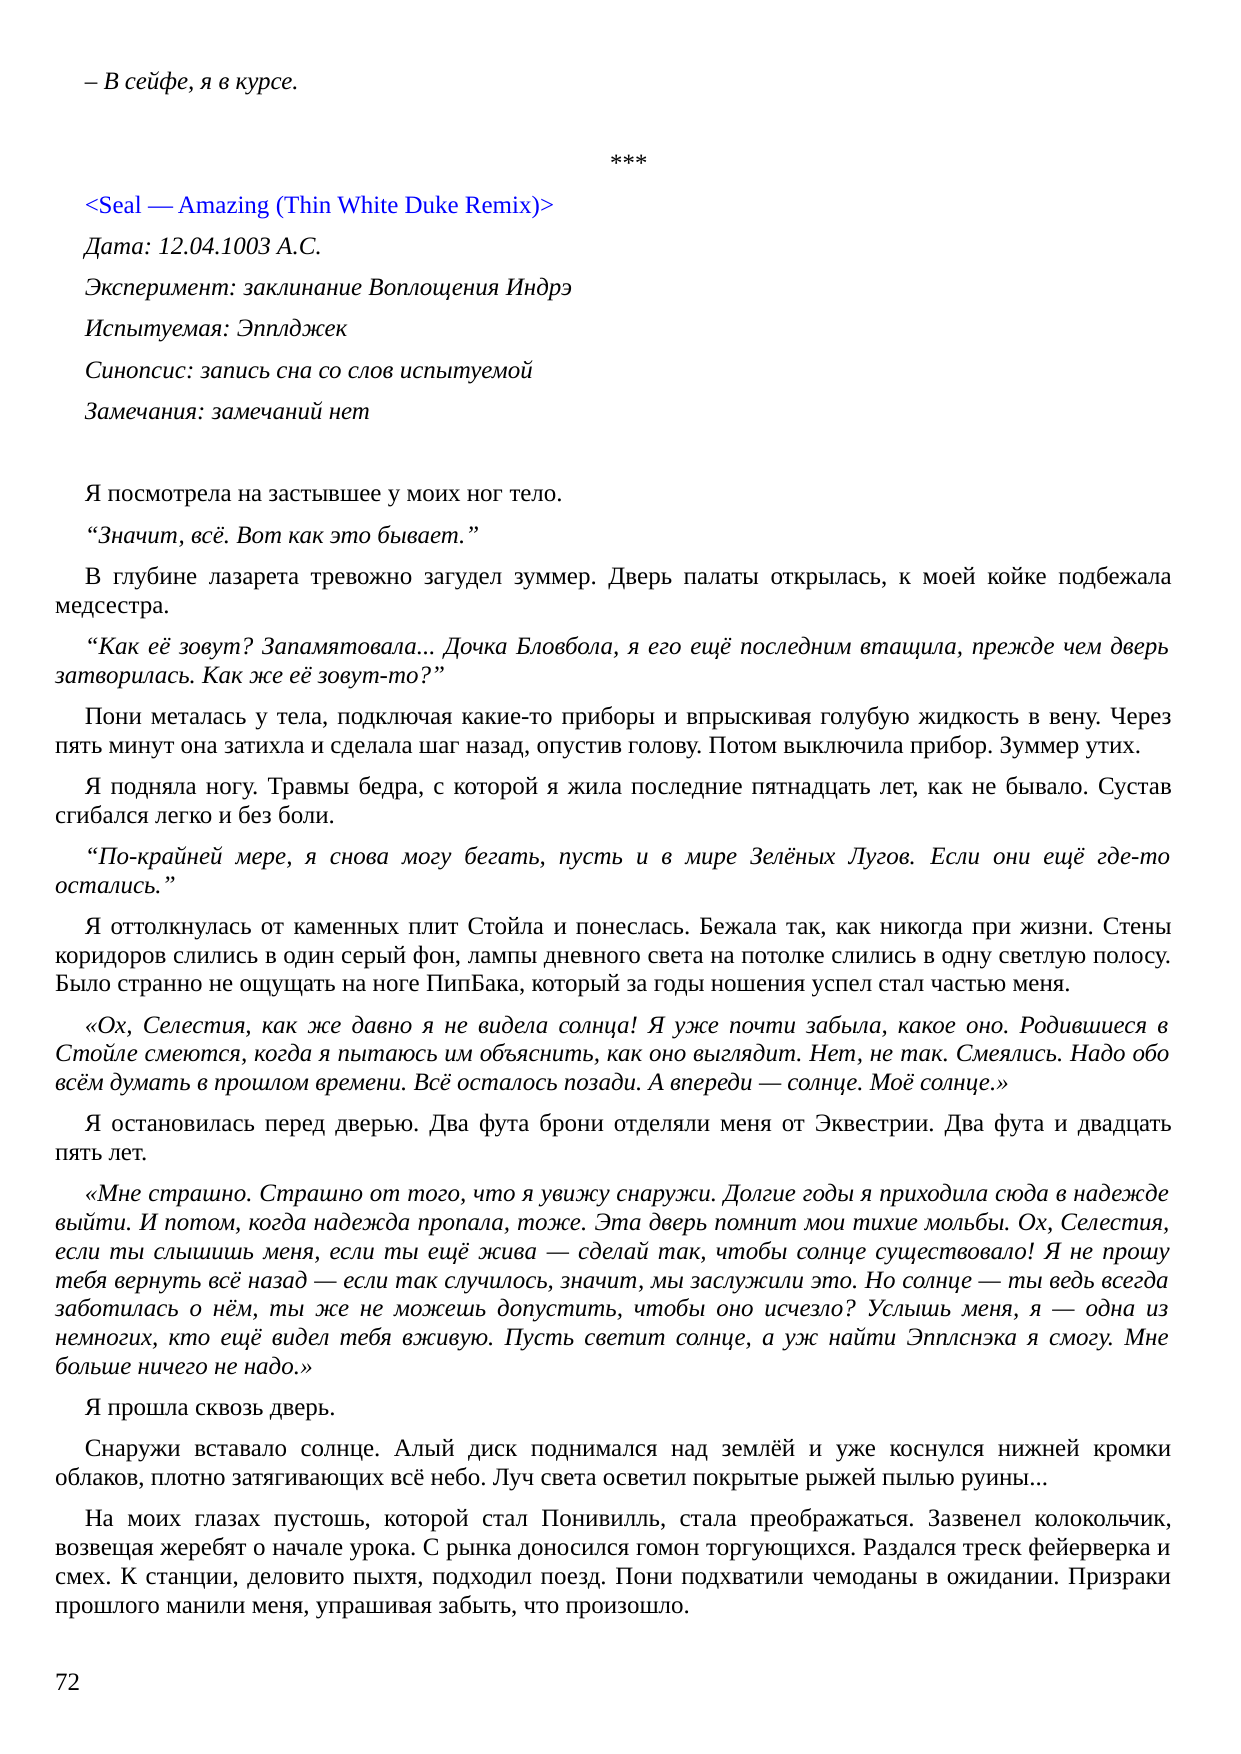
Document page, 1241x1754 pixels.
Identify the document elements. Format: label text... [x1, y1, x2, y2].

text Эксперимент: заклинание Воплощения Индрэ [55, 272, 1173, 301]
text Замечания: замечаний нет [55, 396, 1173, 425]
text Я подняла ногу. Травмы бедра, с которой я жила последние пятнадцать лет, как не бывало. Сустав сгибался легко и без боли. [55, 771, 1173, 828]
text Снаружи вставало солнце. Алый диск поднимался над землёй и уже коснулся нижней кромки облаков, плотно затягивающих всё небо. Луч света осветил покрытые рыжей пылью руины... [55, 1433, 1173, 1491]
text Я прошла сквозь дверь. [55, 1392, 1173, 1421]
text – В сейфе, я в курсе. [55, 66, 1173, 95]
text Я остановилась перед дверью. Два фута брони отделяли меня от Эквестрии. Два фута и двадцать пять лет. [55, 1108, 1173, 1166]
text “По-крайней мере, я снова могу бегать, пусть и в мире Зелёных Лугов. Если они ещё где-то остались.” [55, 841, 1173, 898]
text Испытуемая: Эпплджек [55, 313, 1173, 342]
text Я оттолкнулась от каменных плит Стойла и понеслась. Бежала так, как никогда при жизни. Стены коридоров слились в один серый фон, лампы дневного света на потолке слились в одну светлую полосу. Было странно не ощущать на ноге ПипБака, который за годы ношения успел стал частью меня. [55, 911, 1173, 997]
text *** [55, 148, 1173, 177]
text Дата: 12.04.1003 А.С. [55, 231, 1173, 260]
text Пони металась у тела, подключая какие-то приборы и впрыскивая голубую жидкость в вену. Через пять минут она затихла и сделала шаг назад, опустив голову. Потом выключила прибор. Зуммер утих. [55, 701, 1173, 758]
text <Seal — Amazing (Thin White Duke Remix)> [55, 190, 1173, 218]
text «Мне страшно. Страшно от того, что я увижу снаружи. Долгие годы я приходила сюда в надежде выйти. И потом, когда надежда пропала, тоже. Эта дверь помнит мои тихие мольбы. Ох, Селестия, если ты слышишь меня, если ты ещё жива — сделай так, чтобы солнце существовало! Я не прошу тебя вернуть всё назад — если так случилось, значит, мы заслужили это. Но солнце — ты ведь всегда заботилась о нём, ты же не можешь допустить, чтобы оно исчезло? Услышь меня, я — одна из немногих, кто ещё видел тебя вживую. Пусть светит солнце, а уж найти Эпплснэка я смогу. Мне больше ничего не надо.» [55, 1178, 1173, 1380]
text «Ох, Селестия, как же давно я не видела солнца! Я уже почти забыла, какое оно. Родившиеся в Стойле смеются, когда я пытаюсь им объяснить, как оно выглядит. Нет, не так. Смеялись. Надо обо всём думать в прошлом времени. Всё осталось позади. А впереди — солнце. Моё солнце.» [55, 1010, 1173, 1096]
text “Как её зовут? Запамятовала... Дочка Бловбола, я его ещё последним втащила, прежде чем дверь затворилась. Как же её зовут-то?” [55, 631, 1173, 688]
text Я посмотрела на застывшее у моих ног тело. [55, 478, 1173, 507]
text В глубине лазарета тревожно загудел зуммер. Дверь палаты открылась, к моей койке подбежала медсестра. [55, 561, 1173, 618]
text Синопсис: запись сна со слов испытуемой [55, 355, 1173, 383]
text “Значит, всё. Вот как это бывает.” [55, 520, 1173, 548]
text На моих глазах пустошь, которой стал Понивилль, стала преображаться. Зазвенел колокольчик, возвещая жеребят о начале урока. С рынка доносился гомон торгующихся. Раздался треск фейерверка и смех. К станции, деловито пыхтя, подходил поезд. Пони подхватили чемоданы в ожидании. Призраки прошлого манили меня, упрашивая забыть, что произошло. [55, 1503, 1173, 1618]
